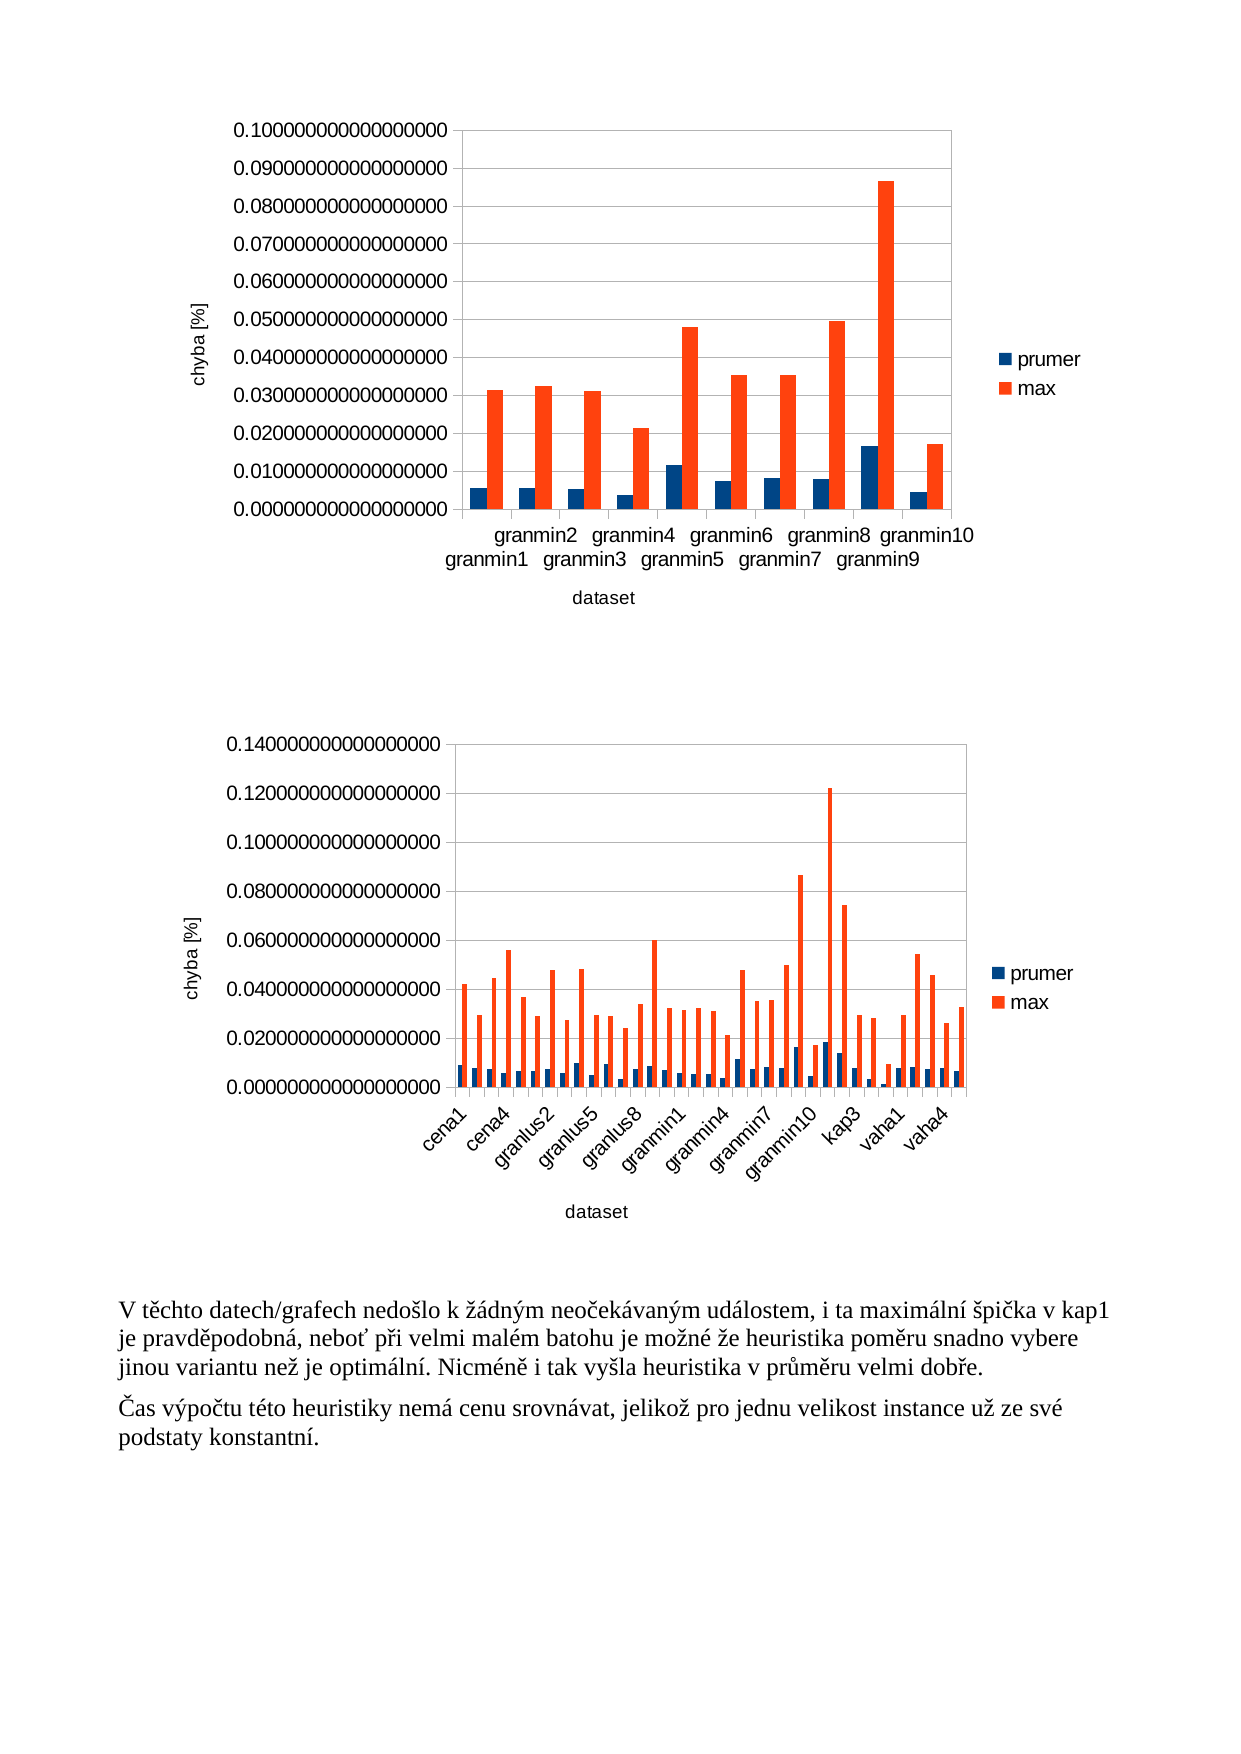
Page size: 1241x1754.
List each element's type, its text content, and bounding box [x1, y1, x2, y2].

text V těchto datech/grafech nedošlo k žádným neočekávaným událostem, i ta maximální špička v kap1 je pravděpodobná, neboť při velmi malém batohu je možné že heuristika poměru snadno vybere jinou variantu než je optimální. Nicméně i tak vyšla heuristika v průměru velmi dobře. [118, 1295, 1122, 1381]
text Čas výpočtu této heuristiky nemá cenu srovnávat, jelikož pro jednu velikost instance už ze své podstaty konstantní. [118, 1393, 1122, 1451]
